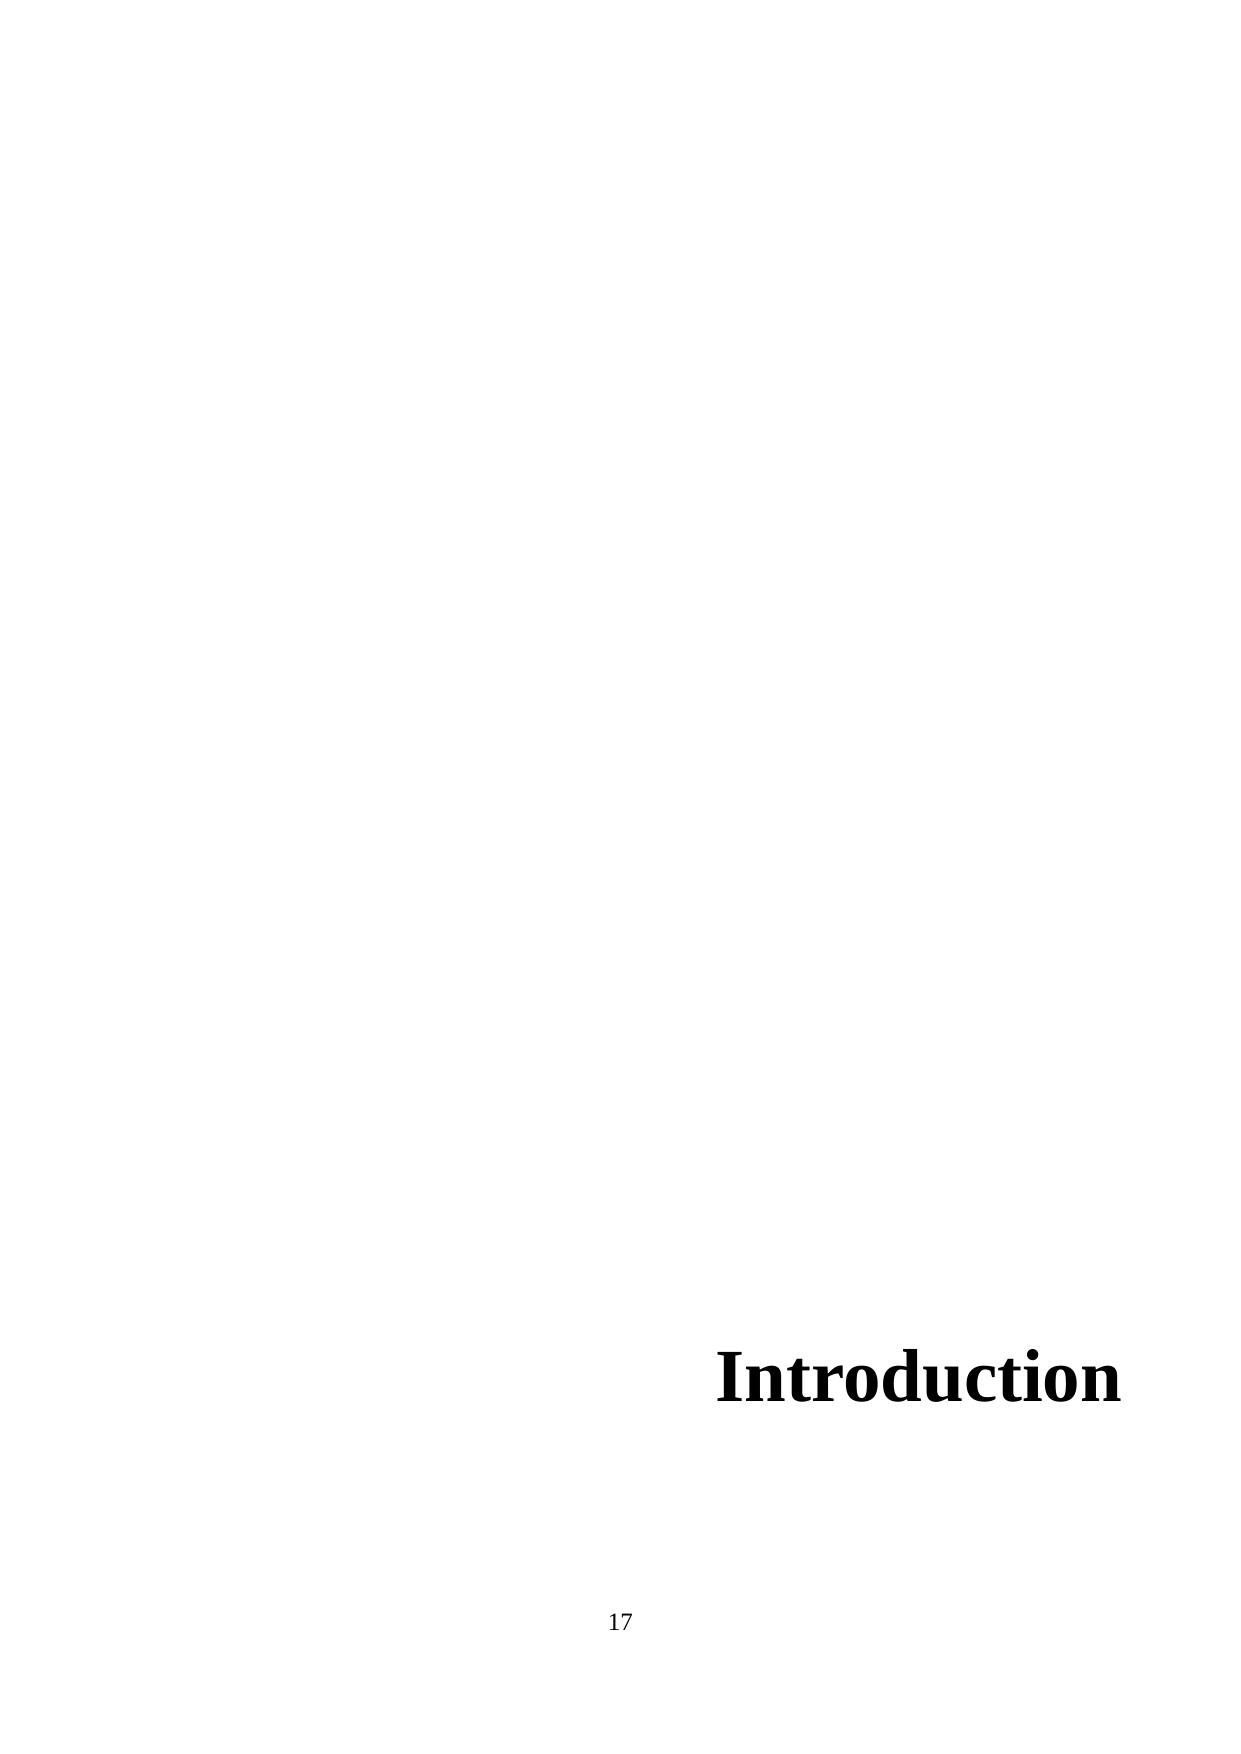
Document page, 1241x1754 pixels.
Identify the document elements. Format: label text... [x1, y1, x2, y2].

subtitle Introduction [118, 1331, 1122, 1417]
